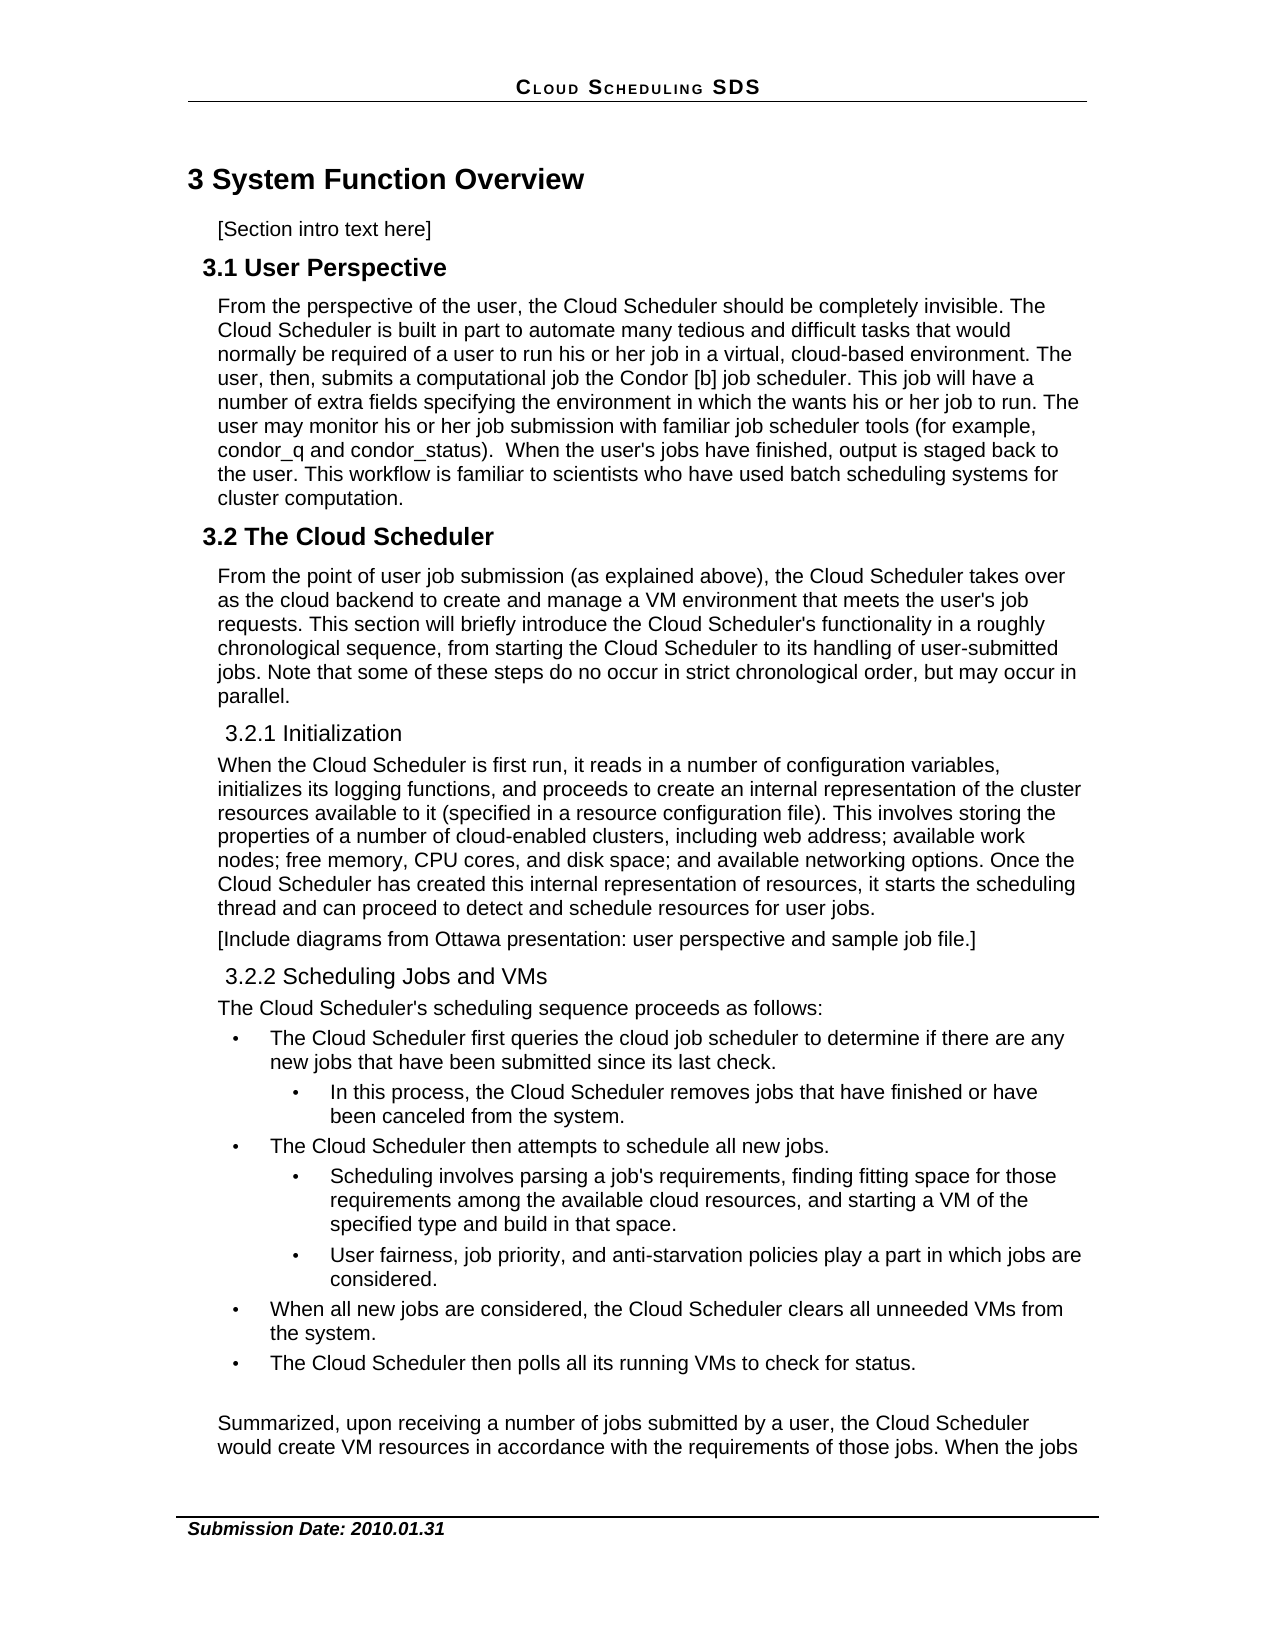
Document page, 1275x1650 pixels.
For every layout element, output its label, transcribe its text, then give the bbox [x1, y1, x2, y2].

text The Cloud Scheduler's scheduling sequence proceeds as follows: [217, 996, 1087, 1019]
text [Include diagrams from Ottawa presentation: user perspective and sample job file.] [217, 926, 1087, 950]
list The Cloud Scheduler first queries the cloud job scheduler to determine if there are any new jobs that have been submitted since its last check. [232, 1026, 1087, 1074]
text Summarized, upon receiving a number of jobs submitted by a user, the Cloud Scheduler would create VM resources in accordance with the requirements of those jobs. When the jobs [217, 1411, 1087, 1459]
subtitle Scheduling Jobs and VMs [225, 963, 1087, 989]
subtitle The Cloud Scheduler [202, 522, 1087, 551]
list The Cloud Scheduler then attempts to schedule all new jobs. [232, 1134, 1087, 1158]
text When the Cloud Scheduler is first run, it reads in a number of configuration variables, initializes its logging functions, and proceeds to create an internal representation of the cluster resources available to it (specified in a resource configuration file). This involves storing the properties of a number of cloud-enabled clusters, including web address; available work nodes; free memory, CPU cores, and disk space; and available networking options. Once the Cloud Scheduler has created this internal representation of resources, it starts the scheduling thread and can proceed to detect and schedule resources for user jobs. [217, 752, 1087, 920]
list When all new jobs are considered, the Cloud Scheduler clears all unneeded VMs from the system. [232, 1297, 1087, 1344]
subtitle System Function Overview [187, 162, 1087, 196]
text From the point of user job submission (as explained above), the Cloud Scheduler takes over as the cloud backend to create and manage a VM environment that meets the user's job requests. This section will briefly introduce the Cloud Scheduler's functionality in a roughly chronological sequence, from starting the Cloud Scheduler to its handling of user-submitted jobs. Note that some of these steps do no occur in strict chronological order, but may occur in parallel. [217, 564, 1087, 707]
subtitle User Perspective [202, 253, 1087, 282]
list The Cloud Scheduler then polls all its running VMs to check for status. [232, 1351, 1087, 1375]
list In this process, the Cloud Scheduler removes jobs that have finished or have been canceled from the system. [292, 1080, 1087, 1128]
list User fairness, job priority, and anti-starvation policies play a part in which jobs are considered. [292, 1242, 1087, 1290]
text [Section intro text here] [217, 217, 1087, 241]
list Scheduling involves parsing a job's requirements, finding fitting space for those requirements among the available cloud resources, and starting a VM of the specified type and build in that space. [292, 1164, 1087, 1236]
subtitle Initialization [225, 720, 1087, 746]
text From the perspective of the user, the Cloud Scheduler should be completely invisible. The Cloud Scheduler is built in part to automate many tedious and difficult tasks that would normally be required of a user to run his or her job in a virtual, cloud-based environment. The user, then, submits a computational job the Condor [b] job scheduler. This job will have a number of extra fields specifying the environment in which the wants his or her job to run. The user may monitor his or her job submission with familiar job scheduler tools (for example, condor_q and condor_status). When the user's jobs have finished, output is staged back to the user. This workflow is familiar to scientists who have used batch scheduling systems for cluster computation. [217, 294, 1087, 510]
